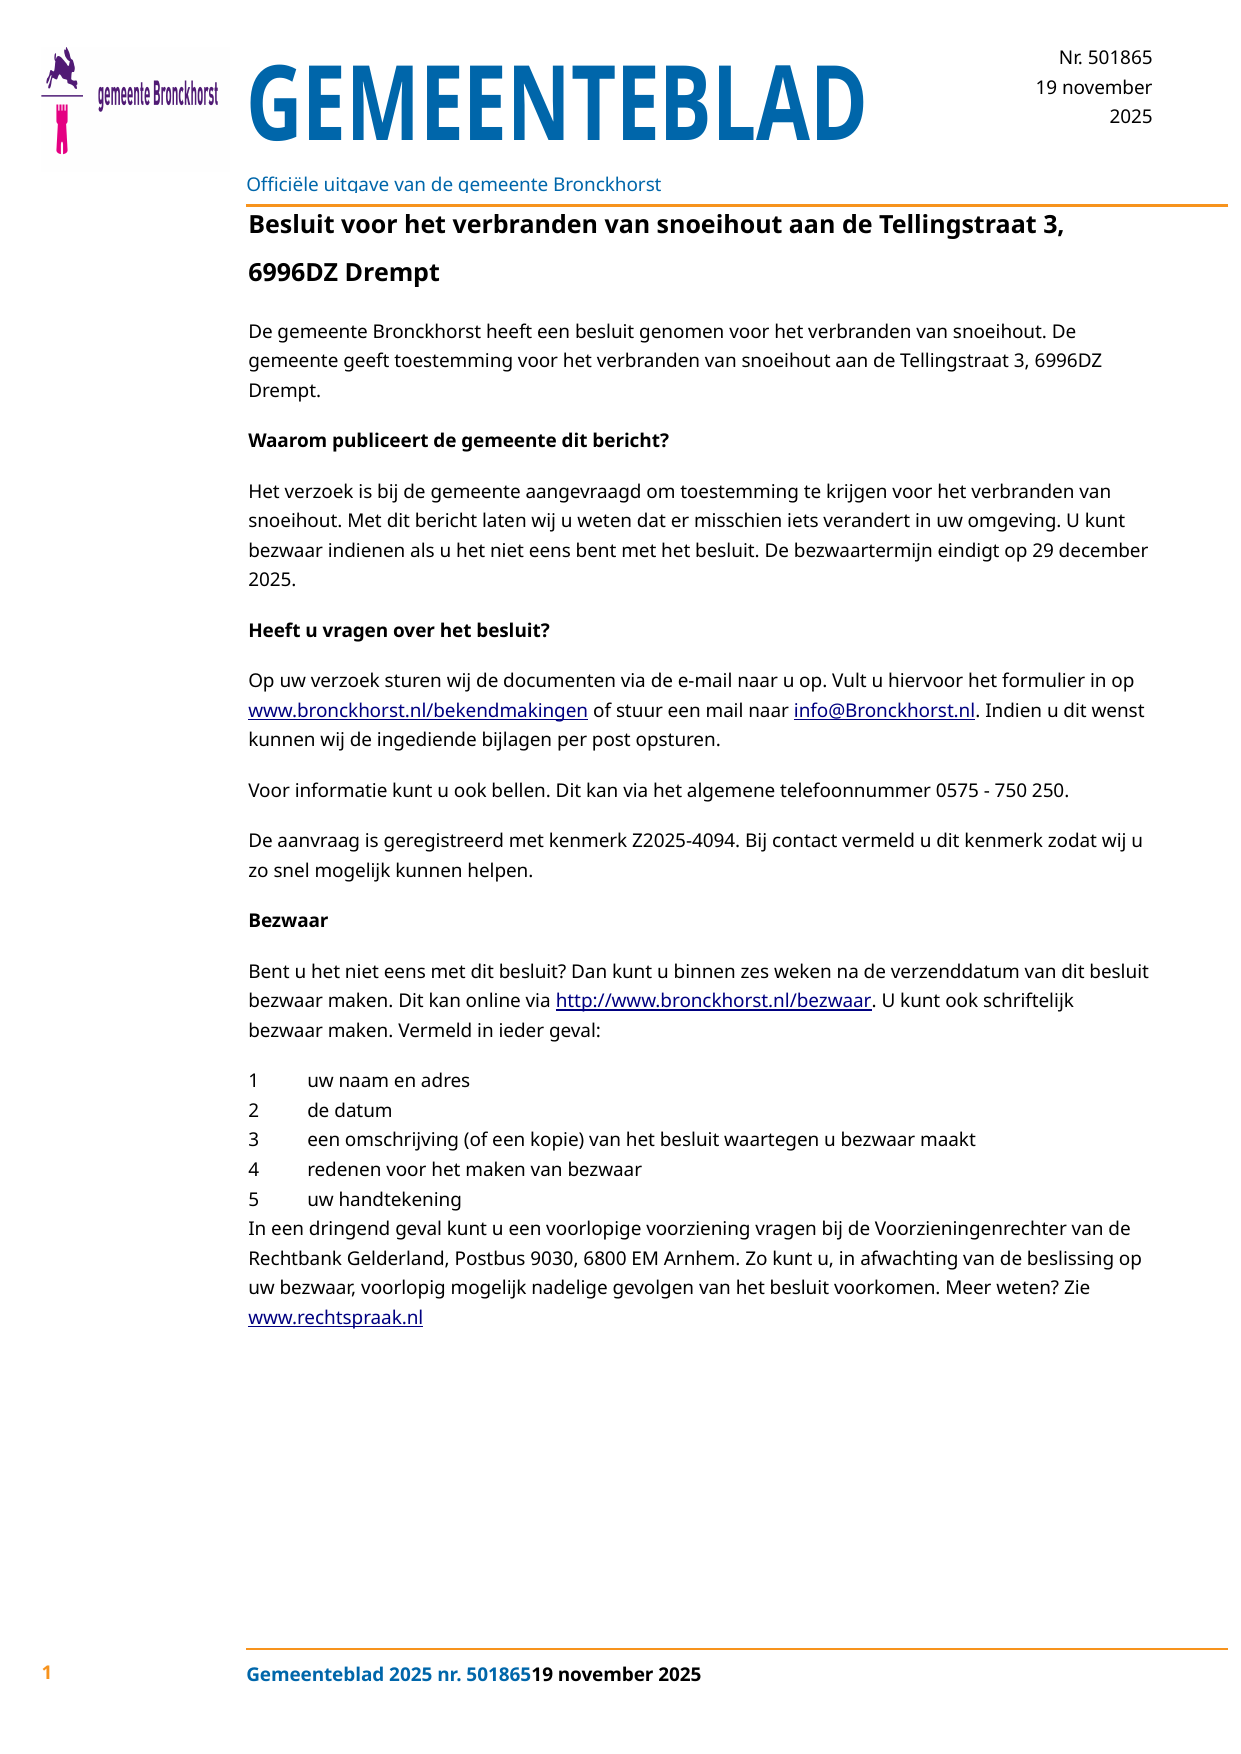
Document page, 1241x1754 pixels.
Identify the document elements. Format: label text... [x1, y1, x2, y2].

list uw naam en adres [248, 1067, 1152, 1093]
text Het verzoek is bij de gemeente aangevraagd om toestemming te krijgen voor het verbranden van snoeihout. Met dit bericht laten wij u weten dat er misschien iets verandert in uw omgeving. U kunt bezwaar indienen als u het niet eens bent met het besluit. De bezwaartermijn eindigt op 29 december 2025. [248, 478, 1152, 592]
text De aanvraag is geregistreerd met kenmerk Z2025-4094. Bij contact vermeld u dit kenmerk zodat wij u zo snel mogelijk kunnen helpen. [248, 827, 1152, 883]
text Bezwaar [248, 907, 1152, 933]
text Waarom publiceert de gemeente dit bericht? [248, 427, 1152, 453]
list uw handtekening [248, 1186, 1152, 1212]
text Op uw verzoek sturen wij de documenten via de e-mail naar u op. Vult u hiervoor het formulier in op www.bronckhorst.nl/bekendmakingen of stuur een mail naar info@Bronckhorst.nl. Indien u dit wenst kunnen wij de ingediende bijlagen per post opsturen. [248, 667, 1152, 752]
text Heeft u vragen over het besluit? [248, 617, 1152, 643]
list de datum [248, 1097, 1152, 1123]
text Besluit voor het verbranden van snoeihout aan de Tellingstraat 3, 6996DZ Drempt [248, 207, 1152, 288]
text De gemeente Bronckhorst heeft een besluit genomen voor het verbranden van snoeihout. De gemeente geeft toestemming voor het verbranden van snoeihout aan de Tellingstraat 3, 6996DZ Drempt. [248, 318, 1152, 403]
text In een dringend geval kunt u een voorlopige voorziening vragen bij de Voorzieningenrechter van de Rechtbank Gelderland, Postbus 9030, 6800 EM Arnhem. Zo kunt u, in afwachting van de beslissing op uw bezwaar, voorlopig mogelijk nadelige gevolgen van het besluit voorkomen. Meer weten? Zie www.rechtspraak.nl [248, 1215, 1152, 1330]
text Voor informatie kunt u ook bellen. Dit kan via het algemene telefoonnummer 0575 - 750 250. [248, 777, 1152, 803]
list redenen voor het maken van bezwaar [248, 1156, 1152, 1182]
text Bent u het niet eens met dit besluit? Dan kunt u binnen zes weken na de verzenddatum van dit besluit bezwaar maken. Dit kan online via http://www.bronckhorst.nl/bezwaar. U kunt ook schriftelijk bezwaar maken. Vermeld in ieder geval: [248, 958, 1152, 1043]
picture [41, 47, 231, 172]
list een omschrijving (of een kopie) van het besluit waartegen u bezwaar maakt [248, 1127, 1152, 1152]
